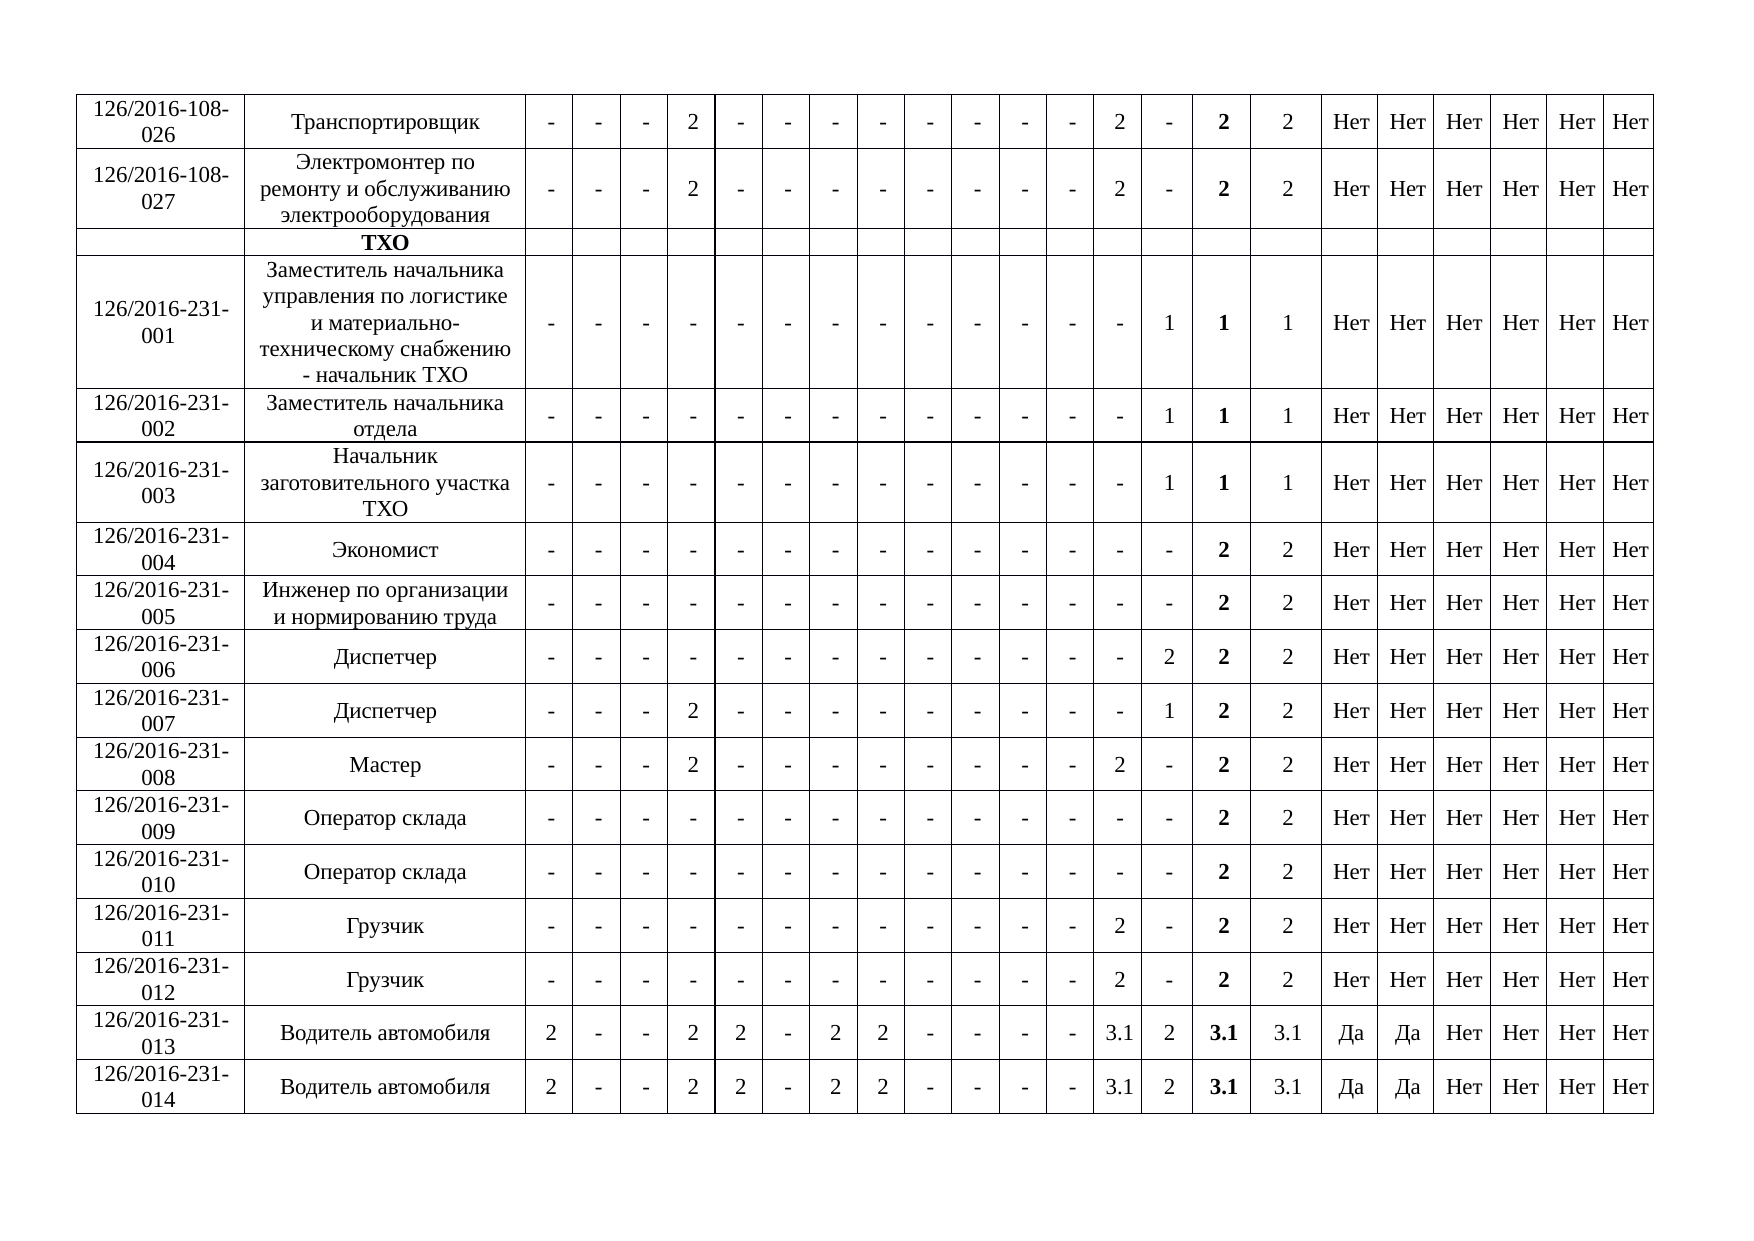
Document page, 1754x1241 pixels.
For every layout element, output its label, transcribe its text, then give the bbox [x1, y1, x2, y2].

table_cell Нет [1491, 256, 1546, 388]
table_cell - [1047, 576, 1093, 629]
table_cell Нет [1547, 684, 1603, 737]
table_cell Нет [1491, 95, 1546, 147]
table_cell Нет [1378, 256, 1433, 388]
table_cell - [573, 684, 620, 737]
table_cell Мастер [245, 738, 525, 790]
table_cell 2 [1251, 899, 1321, 952]
table_cell - [668, 389, 714, 441]
table_cell Заместитель начальника отдела [245, 389, 525, 441]
table_cell 2 [1193, 684, 1250, 737]
table_cell - [1094, 256, 1141, 388]
table_cell - [810, 899, 857, 952]
table_cell - [526, 95, 572, 147]
table_cell - [763, 845, 809, 898]
table_cell - [763, 389, 809, 441]
table_cell Нет [1604, 684, 1653, 737]
table_cell [1547, 229, 1603, 255]
table_cell [952, 229, 999, 255]
table_cell Нет [1491, 576, 1546, 629]
table_cell - [1142, 791, 1192, 844]
table_cell - [905, 630, 951, 683]
table_cell Транспортировщик [245, 95, 525, 147]
table_cell 126/2016-231-013 [77, 1006, 244, 1059]
table_cell - [952, 630, 999, 683]
table_cell - [1000, 256, 1046, 388]
table_cell - [952, 443, 999, 522]
table_cell Нет [1491, 389, 1546, 441]
table_cell Нет [1378, 576, 1433, 629]
table_cell 2 [1251, 953, 1321, 1005]
table_cell - [716, 443, 762, 522]
table_cell Нет [1434, 443, 1490, 522]
table_cell - [1142, 899, 1192, 952]
table_cell [858, 229, 904, 255]
table_cell Да [1322, 1060, 1377, 1113]
table_cell - [1094, 443, 1141, 522]
table_cell - [668, 953, 714, 1005]
table_cell Нет [1604, 95, 1653, 147]
table_cell - [668, 576, 714, 629]
table_cell - [1047, 1006, 1093, 1059]
table_cell - [1000, 1006, 1046, 1059]
table_cell - [952, 845, 999, 898]
table_cell - [905, 953, 951, 1005]
table_cell 2 [1251, 630, 1321, 683]
table_cell Нет [1322, 443, 1377, 522]
table_cell [1094, 229, 1141, 255]
table_cell - [1094, 845, 1141, 898]
table_cell - [621, 845, 667, 898]
table_cell [573, 229, 620, 255]
table_cell - [1094, 523, 1141, 575]
table_cell - [621, 576, 667, 629]
table_cell Нет [1491, 1060, 1546, 1113]
table_cell - [905, 791, 951, 844]
table_cell - [573, 899, 620, 952]
table_cell - [858, 389, 904, 441]
table_cell - [810, 684, 857, 737]
table_cell Нет [1434, 149, 1490, 227]
table_cell Нет [1547, 149, 1603, 227]
table_cell 1 [1251, 389, 1321, 441]
table_cell 2 [1251, 738, 1321, 790]
table_cell Нет [1604, 1060, 1653, 1113]
table_cell - [858, 149, 904, 227]
table_cell 126/2016-231-005 [77, 576, 244, 629]
table_cell 2 [1142, 1060, 1192, 1113]
table_cell Нет [1378, 95, 1433, 147]
table_cell Нет [1491, 791, 1546, 844]
table_cell [1378, 229, 1433, 255]
table_cell 3.1 [1251, 1060, 1321, 1113]
table_cell Да [1322, 1006, 1377, 1059]
table_cell - [763, 630, 809, 683]
table_cell 2 [1193, 149, 1250, 227]
table_cell Нет [1604, 389, 1653, 441]
table_cell Нет [1604, 443, 1653, 522]
table_cell 2 [1094, 738, 1141, 790]
table_cell 126/2016-231-004 [77, 523, 244, 575]
table_cell 2 [1251, 149, 1321, 227]
table_cell - [668, 899, 714, 952]
table_cell - [905, 149, 951, 227]
table_cell - [1047, 256, 1093, 388]
table_cell Водитель автомобиля [245, 1060, 525, 1113]
table_cell - [1000, 576, 1046, 629]
table_cell 2 [668, 684, 714, 737]
table_cell - [905, 389, 951, 441]
table_cell - [1047, 738, 1093, 790]
table_cell - [858, 845, 904, 898]
table_cell Нет [1434, 684, 1490, 737]
table_cell Нет [1491, 523, 1546, 575]
table_cell - [526, 738, 572, 790]
table_cell Инженер по организации и нормированию труда [245, 576, 525, 629]
table_cell - [905, 95, 951, 147]
table_cell - [858, 256, 904, 388]
table_cell Грузчик [245, 899, 525, 952]
table_cell 126/2016-231-010 [77, 845, 244, 898]
table_cell - [1000, 389, 1046, 441]
table_cell - [716, 95, 762, 147]
table_cell - [716, 791, 762, 844]
table_cell Нет [1322, 149, 1377, 227]
table_cell Нет [1434, 845, 1490, 898]
table_cell 2 [1094, 953, 1141, 1005]
table_cell - [952, 149, 999, 227]
table_cell Нет [1434, 953, 1490, 1005]
table_cell - [858, 576, 904, 629]
table_cell 2 [526, 1006, 572, 1059]
table_cell - [1094, 791, 1141, 844]
table_cell 126/2016-231-011 [77, 899, 244, 952]
table_cell - [573, 738, 620, 790]
table_cell - [810, 630, 857, 683]
table_cell - [810, 791, 857, 844]
table_cell Оператор склада [245, 791, 525, 844]
table_cell 126/2016-231-009 [77, 791, 244, 844]
table_cell Нет [1378, 953, 1433, 1005]
table_cell 2 [668, 95, 714, 147]
table_cell Нет [1547, 576, 1603, 629]
table_cell - [668, 630, 714, 683]
table_cell 2 [1251, 845, 1321, 898]
table_cell 2 [1251, 95, 1321, 147]
table_cell - [810, 256, 857, 388]
table_cell Нет [1491, 738, 1546, 790]
table_cell Нет [1547, 95, 1603, 147]
table_cell Экономист [245, 523, 525, 575]
table_cell Нет [1547, 953, 1603, 1005]
table_cell Нет [1434, 256, 1490, 388]
table_cell Оператор склада [245, 845, 525, 898]
table_cell - [621, 899, 667, 952]
table_cell 3.1 [1094, 1060, 1141, 1113]
table_cell - [526, 523, 572, 575]
table_cell 1 [1251, 256, 1321, 388]
table_cell Нет [1322, 684, 1377, 737]
table_cell Нет [1378, 149, 1433, 227]
table_cell 2 [1094, 95, 1141, 147]
table_cell 126/2016-231-014 [77, 1060, 244, 1113]
table_cell [668, 229, 714, 255]
table_cell 3.1 [1094, 1006, 1141, 1059]
table_cell 2 [668, 1060, 714, 1113]
table_cell 2 [1193, 791, 1250, 844]
table_cell - [668, 523, 714, 575]
table_cell 2 [1142, 630, 1192, 683]
table_cell - [621, 1060, 667, 1113]
table_cell 2 [668, 1006, 714, 1059]
table_cell Нет [1322, 576, 1377, 629]
table_cell - [952, 576, 999, 629]
table_cell Да [1378, 1006, 1433, 1059]
table_cell 126/2016-231-007 [77, 684, 244, 737]
table_cell 1 [1193, 256, 1250, 388]
table_cell 2 [1094, 149, 1141, 227]
table_cell Диспетчер [245, 684, 525, 737]
table_cell - [858, 791, 904, 844]
table_cell 2 [1193, 738, 1250, 790]
table_cell - [621, 684, 667, 737]
table_cell ТХО [245, 229, 525, 255]
table_cell - [1094, 684, 1141, 737]
table_cell - [1000, 630, 1046, 683]
table_cell - [1047, 523, 1093, 575]
table_cell - [905, 738, 951, 790]
table_cell - [905, 576, 951, 629]
table_cell Нет [1604, 256, 1653, 388]
table_cell Нет [1434, 389, 1490, 441]
table_cell - [526, 791, 572, 844]
table_cell Нет [1434, 523, 1490, 575]
table_cell - [905, 845, 951, 898]
table_cell - [526, 845, 572, 898]
table_cell - [763, 738, 809, 790]
table_cell 1 [1193, 389, 1250, 441]
table_cell - [668, 256, 714, 388]
table_cell Нет [1604, 630, 1653, 683]
table_cell Нет [1434, 1060, 1490, 1113]
table_cell [1142, 229, 1192, 255]
table_cell - [952, 95, 999, 147]
table_cell 2 [716, 1060, 762, 1113]
table_cell - [621, 953, 667, 1005]
table_cell - [858, 630, 904, 683]
table_cell - [1047, 899, 1093, 952]
table_cell - [716, 149, 762, 227]
table_cell - [858, 953, 904, 1005]
table_cell - [573, 443, 620, 522]
table_cell 2 [1193, 899, 1250, 952]
table_cell Нет [1378, 791, 1433, 844]
table_cell 126/2016-231-003 [77, 443, 244, 522]
table_cell - [810, 95, 857, 147]
table_cell - [526, 443, 572, 522]
table_cell - [716, 738, 762, 790]
table_cell - [526, 630, 572, 683]
table_cell 2 [1193, 630, 1250, 683]
table_cell [621, 229, 667, 255]
table_cell Нет [1378, 684, 1433, 737]
table_cell - [621, 738, 667, 790]
table_cell - [952, 389, 999, 441]
table_cell - [621, 1006, 667, 1059]
table_cell - [1000, 899, 1046, 952]
table_cell Нет [1322, 389, 1377, 441]
table_cell Нет [1434, 791, 1490, 844]
table_cell - [763, 1060, 809, 1113]
table_cell - [810, 845, 857, 898]
table_cell - [810, 953, 857, 1005]
table_cell - [716, 845, 762, 898]
table_cell Нет [1434, 630, 1490, 683]
table_cell 2 [810, 1006, 857, 1059]
table_cell Нет [1604, 899, 1653, 952]
table_cell - [952, 738, 999, 790]
table_cell [1434, 229, 1490, 255]
table_cell - [573, 576, 620, 629]
table_cell - [763, 149, 809, 227]
table_cell - [716, 389, 762, 441]
table_cell - [573, 1006, 620, 1059]
table_cell - [716, 953, 762, 1005]
table_cell Диспетчер [245, 630, 525, 683]
table_cell 1 [1142, 443, 1192, 522]
table_cell 2 [668, 149, 714, 227]
table_cell - [810, 738, 857, 790]
table_cell Нет [1491, 149, 1546, 227]
table_cell - [621, 523, 667, 575]
table_cell - [1047, 953, 1093, 1005]
table_cell Нет [1322, 630, 1377, 683]
table_cell - [1094, 576, 1141, 629]
table_cell Нет [1547, 523, 1603, 575]
table_cell 2 [1193, 523, 1250, 575]
table_cell Нет [1322, 899, 1377, 952]
table_cell - [810, 576, 857, 629]
table_cell Нет [1322, 256, 1377, 388]
table_cell - [573, 523, 620, 575]
table_cell Нет [1491, 845, 1546, 898]
table_cell - [573, 953, 620, 1005]
table_cell 2 [858, 1006, 904, 1059]
table_cell - [526, 576, 572, 629]
table_cell Нет [1547, 256, 1603, 388]
table_cell - [905, 1006, 951, 1059]
table_cell 2 [1193, 576, 1250, 629]
table_cell - [621, 791, 667, 844]
table_cell - [668, 443, 714, 522]
table_cell - [905, 684, 951, 737]
table_cell Заместитель начальника управления по логистике и материально-техническому снабжению - начальник ТХО [245, 256, 525, 388]
table_cell 126/2016-231-001 [77, 256, 244, 388]
table_cell - [1047, 630, 1093, 683]
table_cell - [1047, 791, 1093, 844]
table_cell - [1142, 845, 1192, 898]
table_cell - [716, 576, 762, 629]
table_cell 1 [1251, 443, 1321, 522]
table_cell - [858, 899, 904, 952]
table_cell 126/2016-108-026 [77, 95, 244, 147]
table_cell - [1047, 95, 1093, 147]
table_cell - [1047, 845, 1093, 898]
table_cell Нет [1491, 953, 1546, 1005]
table_cell - [1000, 95, 1046, 147]
table_cell 126/2016-231-006 [77, 630, 244, 683]
table_cell - [952, 899, 999, 952]
table_cell 1 [1193, 443, 1250, 522]
table_cell - [1000, 1060, 1046, 1113]
table_cell - [763, 576, 809, 629]
table_cell - [952, 256, 999, 388]
table_cell - [716, 256, 762, 388]
table_cell - [952, 791, 999, 844]
table_cell Нет [1378, 899, 1433, 952]
table_cell [1491, 229, 1546, 255]
table_cell - [1047, 443, 1093, 522]
table_cell Нет [1547, 1006, 1603, 1059]
table_cell Нет [1378, 738, 1433, 790]
table_cell - [526, 899, 572, 952]
table_cell Нет [1322, 95, 1377, 147]
table_cell 1 [1142, 389, 1192, 441]
table_cell - [668, 845, 714, 898]
table_cell Нет [1378, 523, 1433, 575]
table_cell Нет [1322, 738, 1377, 790]
table_cell - [1000, 845, 1046, 898]
table_cell - [952, 1006, 999, 1059]
table_cell Нет [1434, 95, 1490, 147]
table_cell - [526, 256, 572, 388]
table_cell - [905, 523, 951, 575]
table_cell - [763, 443, 809, 522]
table_cell - [1142, 576, 1192, 629]
table_cell Нет [1604, 1006, 1653, 1059]
table_cell - [1000, 443, 1046, 522]
table_cell 2 [1251, 576, 1321, 629]
table_cell [905, 229, 951, 255]
table_cell [1251, 229, 1321, 255]
table_cell 2 [1142, 1006, 1192, 1059]
table_cell - [526, 953, 572, 1005]
table_cell [810, 229, 857, 255]
table_cell Нет [1547, 1060, 1603, 1113]
table_cell - [1142, 738, 1192, 790]
table_cell 3.1 [1251, 1006, 1321, 1059]
table_cell - [905, 256, 951, 388]
table_cell Нет [1434, 1006, 1490, 1059]
table_cell Электромонтер по ремонту и обслуживанию электрооборудования [245, 149, 525, 227]
table_cell Нет [1604, 523, 1653, 575]
table_cell - [858, 443, 904, 522]
table_cell Нет [1604, 845, 1653, 898]
table_cell - [763, 953, 809, 1005]
table_cell [1604, 229, 1653, 255]
table_cell - [858, 523, 904, 575]
table_cell Да [1378, 1060, 1433, 1113]
table_cell - [526, 684, 572, 737]
table_cell 2 [716, 1006, 762, 1059]
table_cell Нет [1434, 899, 1490, 952]
table_cell - [1000, 791, 1046, 844]
table_cell Нет [1491, 443, 1546, 522]
table_cell [716, 229, 762, 255]
table_cell 126/2016-231-002 [77, 389, 244, 441]
table_cell - [763, 256, 809, 388]
table_cell - [810, 389, 857, 441]
table_cell 2 [526, 1060, 572, 1113]
table_cell 2 [1193, 845, 1250, 898]
table_cell 3.1 [1193, 1060, 1250, 1113]
table_cell - [1047, 684, 1093, 737]
table_cell - [526, 149, 572, 227]
table_cell - [952, 1060, 999, 1113]
table_cell Нет [1434, 738, 1490, 790]
table_cell - [668, 791, 714, 844]
table_cell - [573, 791, 620, 844]
table_cell - [1047, 1060, 1093, 1113]
table_cell - [763, 791, 809, 844]
table_cell 126/2016-231-008 [77, 738, 244, 790]
table_cell Нет [1547, 899, 1603, 952]
table_cell [1322, 229, 1377, 255]
table_cell 3.1 [1193, 1006, 1250, 1059]
table_cell Нет [1491, 630, 1546, 683]
table_cell Нет [1547, 845, 1603, 898]
table_cell - [573, 845, 620, 898]
table_cell - [763, 899, 809, 952]
table_cell - [1000, 738, 1046, 790]
table_cell 2 [810, 1060, 857, 1113]
table_cell - [621, 149, 667, 227]
table_cell Нет [1322, 953, 1377, 1005]
table_cell 2 [668, 738, 714, 790]
table_cell 2 [1193, 953, 1250, 1005]
table_cell - [716, 630, 762, 683]
table_cell 126/2016-108-027 [77, 149, 244, 227]
table_cell - [905, 1060, 951, 1113]
table_cell - [810, 149, 857, 227]
table_cell - [810, 443, 857, 522]
table_cell - [573, 149, 620, 227]
table_cell - [716, 523, 762, 575]
table_cell - [810, 523, 857, 575]
table_cell - [1142, 523, 1192, 575]
table_cell 126/2016-231-012 [77, 953, 244, 1005]
table_cell - [1094, 389, 1141, 441]
table_cell - [1000, 149, 1046, 227]
table_cell - [952, 684, 999, 737]
table_cell - [1142, 95, 1192, 147]
table_cell Нет [1491, 1006, 1546, 1059]
table_cell - [573, 630, 620, 683]
table_cell - [858, 684, 904, 737]
table_cell - [1047, 389, 1093, 441]
table_cell Нет [1322, 523, 1377, 575]
table_cell - [621, 256, 667, 388]
table_cell Водитель автомобиля [245, 1006, 525, 1059]
table_cell Нет [1491, 899, 1546, 952]
table_cell [77, 229, 244, 255]
table_cell Нет [1604, 791, 1653, 844]
table_cell - [621, 630, 667, 683]
table_cell Нет [1604, 149, 1653, 227]
table_cell - [573, 95, 620, 147]
table_cell - [1000, 523, 1046, 575]
table_cell Нет [1547, 389, 1603, 441]
table_cell [1193, 229, 1250, 255]
table_cell Нет [1378, 443, 1433, 522]
table_cell - [573, 389, 620, 441]
table_cell [763, 229, 809, 255]
table_cell Нет [1378, 630, 1433, 683]
table_cell Нет [1604, 738, 1653, 790]
table_cell Начальник заготовительного участка ТХО [245, 443, 525, 522]
table_cell - [763, 684, 809, 737]
table_cell - [763, 523, 809, 575]
table_cell 1 [1142, 256, 1192, 388]
table_cell 2 [1193, 95, 1250, 147]
table_cell - [526, 389, 572, 441]
table_cell - [1000, 684, 1046, 737]
table_cell - [621, 443, 667, 522]
table_cell - [858, 95, 904, 147]
table_cell Нет [1434, 576, 1490, 629]
table_cell - [905, 899, 951, 952]
table_cell - [621, 95, 667, 147]
table_cell Нет [1547, 443, 1603, 522]
table_cell [1047, 229, 1093, 255]
table_cell 1 [1142, 684, 1192, 737]
table_cell Нет [1378, 389, 1433, 441]
table_cell Нет [1604, 576, 1653, 629]
table_cell - [1000, 953, 1046, 1005]
table_cell - [573, 256, 620, 388]
table_cell Нет [1547, 738, 1603, 790]
table_cell [526, 229, 572, 255]
table_cell - [905, 443, 951, 522]
table_cell - [952, 523, 999, 575]
table_cell - [621, 389, 667, 441]
table_cell - [1047, 149, 1093, 227]
table_cell - [763, 1006, 809, 1059]
table_cell Нет [1547, 791, 1603, 844]
table_cell - [952, 953, 999, 1005]
table_cell 2 [1094, 899, 1141, 952]
table_cell - [858, 738, 904, 790]
table_cell - [763, 95, 809, 147]
table_cell - [716, 684, 762, 737]
table_cell Нет [1491, 684, 1546, 737]
table_cell 2 [1251, 791, 1321, 844]
table_cell - [1142, 149, 1192, 227]
table_cell 2 [1251, 684, 1321, 737]
table_cell Нет [1604, 953, 1653, 1005]
table_cell 2 [858, 1060, 904, 1113]
table_cell 2 [1251, 523, 1321, 575]
table_cell - [716, 899, 762, 952]
table_cell Грузчик [245, 953, 525, 1005]
table_cell Нет [1378, 845, 1433, 898]
table_cell Нет [1322, 845, 1377, 898]
table_cell [1000, 229, 1046, 255]
table_cell - [1094, 630, 1141, 683]
table_cell Нет [1322, 791, 1377, 844]
table_cell - [573, 1060, 620, 1113]
table_cell Нет [1547, 630, 1603, 683]
table_cell - [1142, 953, 1192, 1005]
